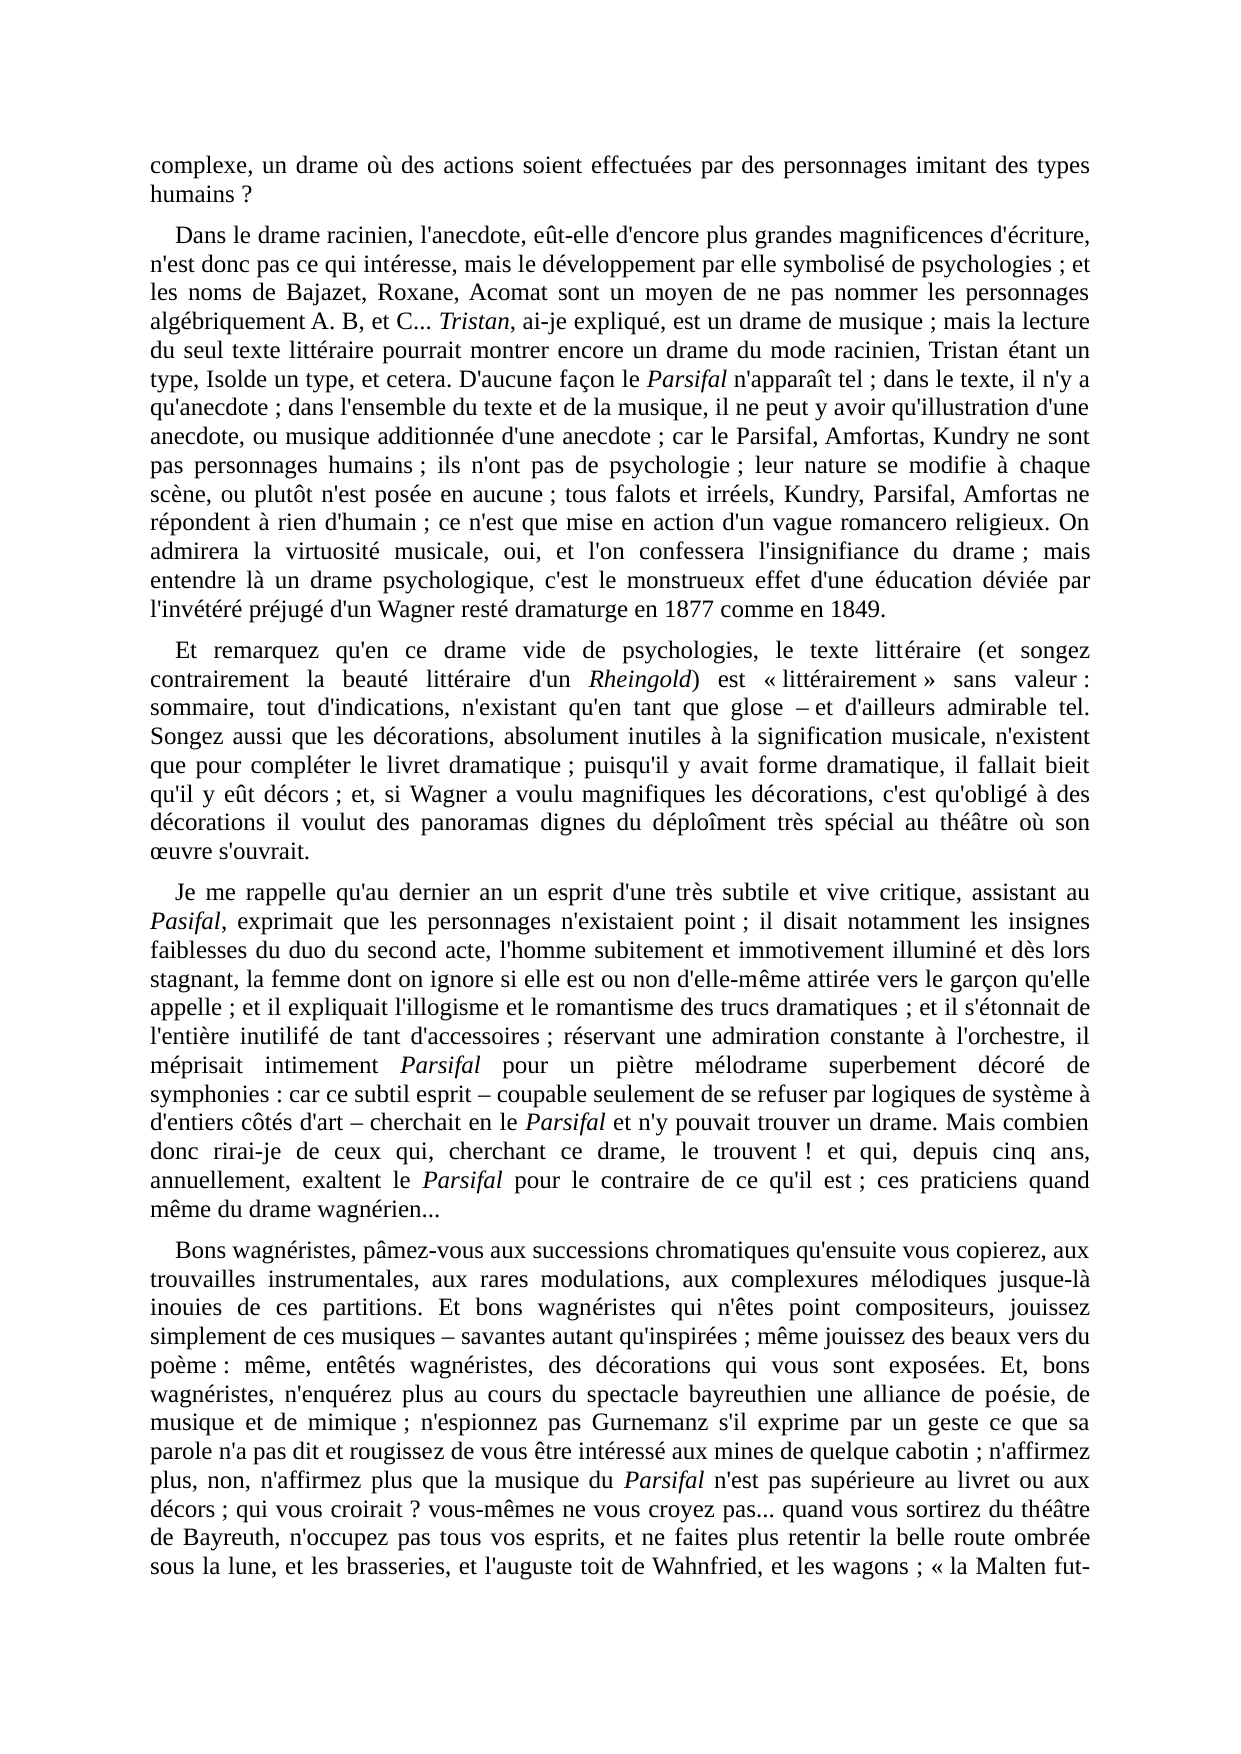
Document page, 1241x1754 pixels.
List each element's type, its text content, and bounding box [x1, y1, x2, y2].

text Bons wagnéristes, pâmez-vous aux successions chromatiques qu'ensuite vous copierez, aux trouvailles instrumentales, aux rares modulations, aux complexures mélodiques jusque-là inouies de ces partitions. Et bons wagnéristes qui n'êtes point compositeurs, jouissez simplement de ces musiques – savantes autant qu'inspirées ; même jouissez des beaux vers du poème : même, entêtés wagnéristes, des décorations qui vous sont exposées. Et, bons wagnéristes, n'enquérez plus au cours du spectacle bayreuthien une alliance de poésie, de musique et de mimique ; n'espionnez pas Gurnemanz s'il exprime par un geste ce que sa parole n'a pas dit et rougissez de vous être intéressé aux mines de quelque cabotin ; n'affirmez plus, non, n'affirmez plus que la musique du Parsifal n'est pas supérieure au livret ou aux décors ; qui vous croirait ? vous-mêmes ne vous croyez pas... quand vous sortirez du théâtre de Bayreuth, n'occupez pas tous vos esprits, et ne faites plus retentir la belle route ombrée sous la lune, et les brasseries, et l'auguste toit de Wahnfried, et les wagons ; « la Malten fut- [150, 1235, 1090, 1580]
text complexe, un drame où des actions soient effectuées par des personnages imitant des types humains ? [150, 150, 1090, 207]
text Je me rappelle qu'au dernier an un esprit d'une très subtile et vive critique, assistant au Pasifal, exprimait que les personnages n'existaient point ; il disait notamment les insignes faiblesses du duo du second acte, l'homme subitement et immotivement illuminé et dès lors stagnant, la femme dont on ignore si elle est ou non d'elle-même attirée vers le garçon qu'elle appelle ; et il expliquait l'illogisme et le romantisme des trucs dramatiques ; et il s'étonnait de l'entière inutilifé de tant d'accessoires ; réservant une admiration constante à l'orchestre, il méprisait intimement Parsifal pour un piètre mélodrame superbement décoré de symphonies : car ce subtil esprit – coupable seulement de se refuser par logiques de système à d'entiers côtés d'art – cherchait en le Parsifal et n'y pouvait trouver un drame. Mais combien donc rirai-je de ceux qui, cherchant ce drame, le trouvent ! et qui, depuis cinq ans, annuellement, exaltent le Parsifal pour le contraire de ce qu'il est ; ces praticiens quand même du drame wagnérien... [150, 877, 1090, 1222]
text Et remarquez qu'en ce drame vide de psychologies, le texte littéraire (et songez contrairement la beauté littéraire d'un Rheingold) est « littérairement » sans valeur : sommaire, tout d'indications, n'existant qu'en tant que glose – et d'ailleurs admirable tel. Songez aussi que les décorations, absolument inutiles à la signification musicale, n'existent que pour compléter le livret dramatique ; puisqu'il y avait forme dramatique, il fallait bieit qu'il y eût décors ; et, si Wagner a voulu magnifiques les décorations, c'est qu'obligé à des décorations il voulut des panoramas dignes du déploîment très spécial au théâtre où son œuvre s'ouvrait. [150, 635, 1090, 865]
text Dans le drame racinien, l'anecdote, eût-elle d'encore plus grandes magnificences d'écriture, n'est donc pas ce qui intéresse, mais le développement par elle symbolisé de psychologies ; et les noms de Bajazet, Roxane, Acomat sont un moyen de ne pas nommer les personnages algébriquement A. B, et C... Tristan, ai-je expliqué, est un drame de musique ; mais la lecture du seul texte littéraire pourrait montrer encore un drame du mode racinien, Tristan étant un type, Isolde un type, et cetera. D'aucune façon le Parsifal n'apparaît tel ; dans le texte, il n'y a qu'anecdote ; dans l'ensemble du texte et de la musique, il ne peut y avoir qu'illustration d'une anecdote, ou musique additionnée d'une anecdote ; car le Parsifal, Amfortas, Kundry ne sont pas personnages humains ; ils n'ont pas de psychologie ; leur nature se modifie à chaque scène, ou plutôt n'est posée en aucune ; tous falots et irréels, Kundry, Parsifal, Amfortas ne répondent à rien d'humain ; ce n'est que mise en action d'un vague romancero religieux. On admirera la virtuosité musicale, oui, et l'on confessera l'insignifiance du drame ; mais entendre là un drame psychologique, c'est le monstrueux effet d'une éducation déviée par l'invétéré préjugé d'un Wagner resté dramaturge en 1877 comme en 1849. [150, 220, 1090, 622]
